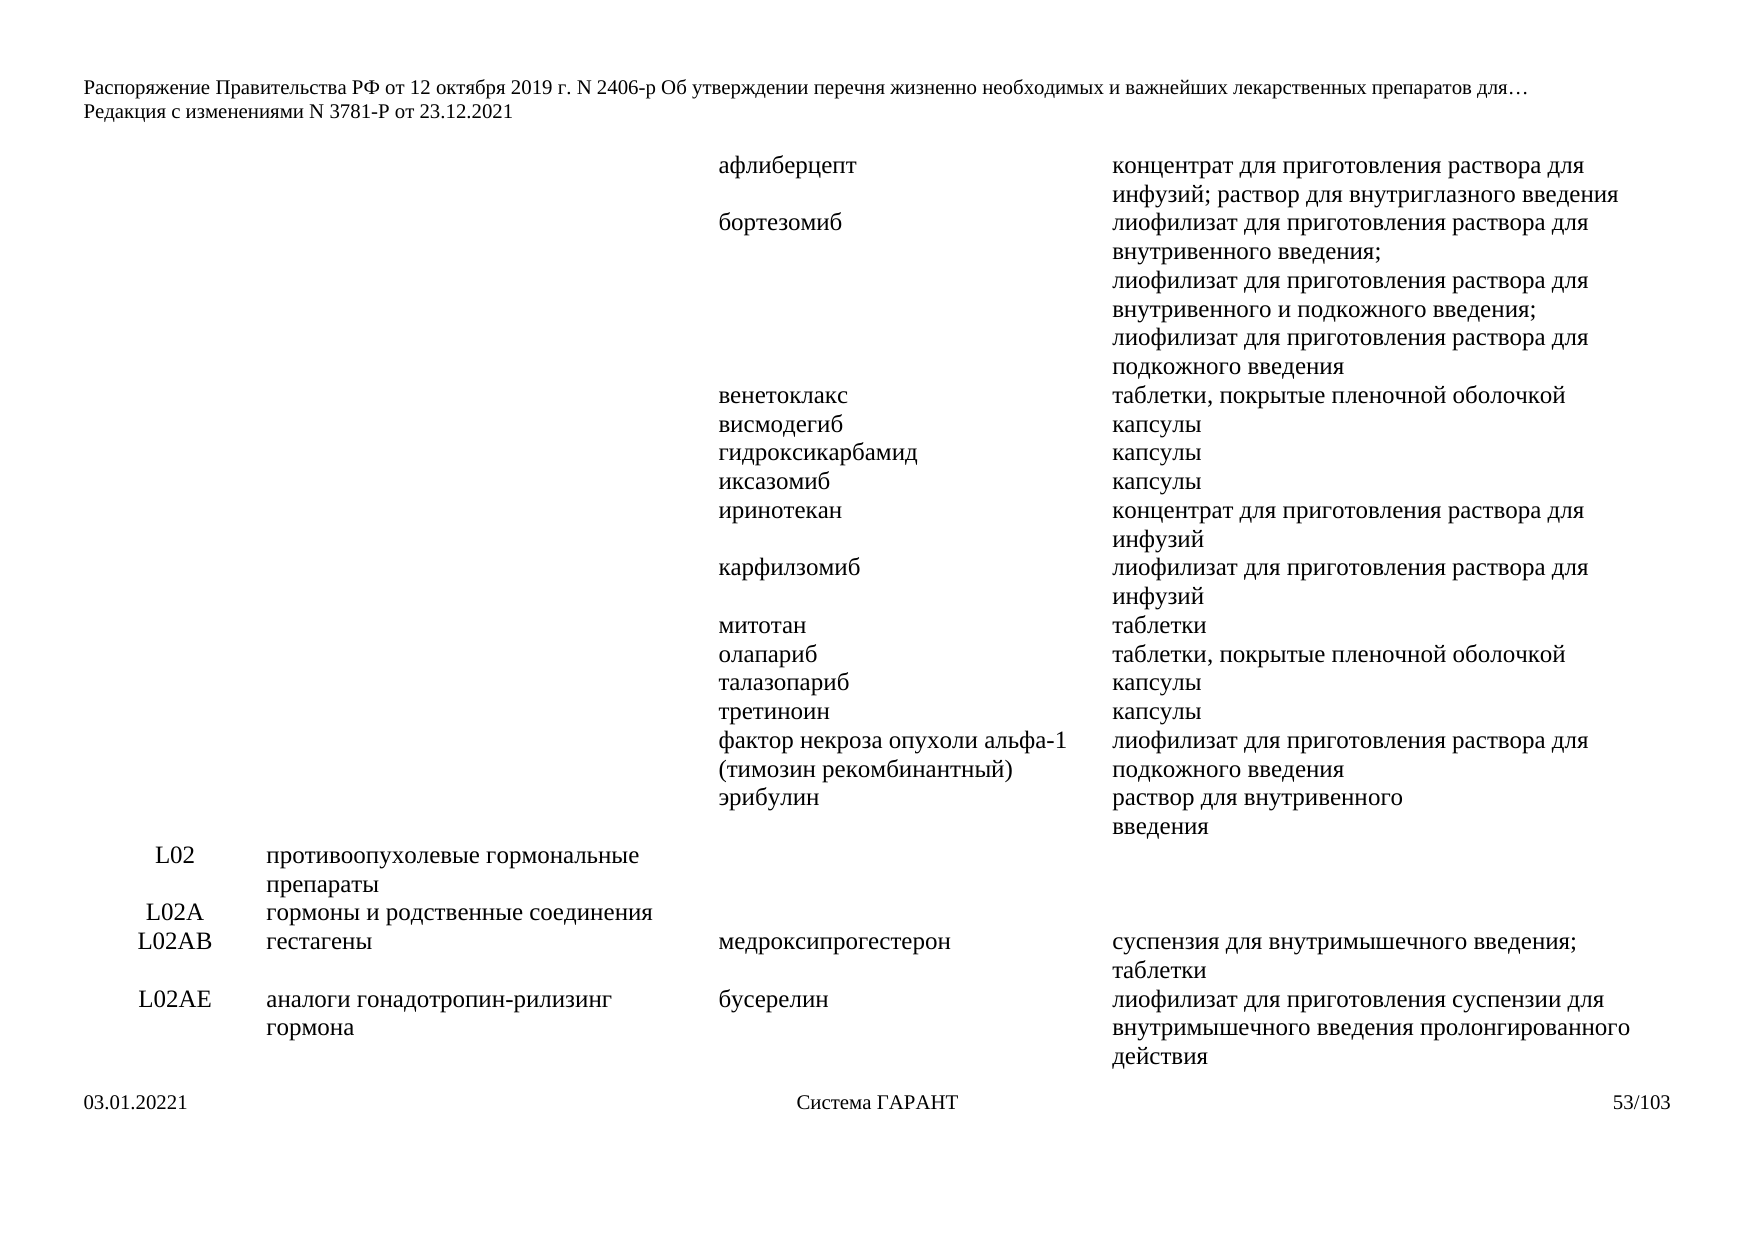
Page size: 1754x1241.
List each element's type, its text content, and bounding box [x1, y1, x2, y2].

table_cell капсулы [1101, 438, 1669, 466]
table_cell бусерелин [707, 984, 1101, 1070]
table_cell [95, 380, 255, 409]
table_cell [255, 150, 707, 207]
table_cell таблетки [1101, 610, 1669, 639]
table_cell [255, 409, 707, 437]
table_cell [255, 725, 707, 782]
table_cell [1101, 898, 1669, 926]
table_cell [95, 610, 255, 639]
table_cell L02 [95, 840, 255, 897]
table_cell капсулы [1101, 466, 1669, 495]
table_cell концентрат для приготовления раствора для инфузий [1101, 495, 1669, 552]
table_cell раствор для внутривенного [1101, 783, 1669, 811]
table_cell лиофилизат для приготовления раствора для подкожного введения [1101, 725, 1669, 782]
table_cell [255, 438, 707, 466]
table_cell суспензия для внутримышечного введения; таблетки [1101, 926, 1669, 984]
table_cell концентрат для приготовления раствора для инфузий; раствор для внутриглазного введения [1101, 150, 1669, 207]
table_cell [95, 639, 255, 667]
table_cell капсулы [1101, 696, 1669, 725]
table_cell иринотекан [707, 495, 1101, 552]
table_cell бортезомиб [707, 208, 1101, 380]
table_cell [255, 696, 707, 725]
table_cell третиноин [707, 696, 1101, 725]
table_cell [95, 553, 255, 610]
table_cell лиофилизат для приготовления раствора для инфузий [1101, 553, 1669, 610]
table_cell таблетки, покрытые пленочной оболочкой [1101, 380, 1669, 409]
table_cell [95, 466, 255, 495]
table_cell [95, 725, 255, 782]
table_cell [255, 553, 707, 610]
table_cell [95, 409, 255, 437]
table_cell [707, 840, 1101, 897]
table_cell [95, 150, 255, 207]
table_cell [255, 466, 707, 495]
table_cell карфилзомиб [707, 553, 1101, 610]
table_cell гестагены [255, 926, 707, 984]
table_cell аналоги гонадотропин-рилизинг гормона [255, 984, 707, 1070]
table_cell [255, 811, 707, 840]
table_cell [95, 438, 255, 466]
table_cell L02A [95, 898, 255, 926]
table_cell лиофилизат для приготовления раствора для внутривенного введения; лиофилизат для приготовления раствора для внутривенного и подкожного введения; лиофилизат для приготовления раствора для подкожного введения [1101, 208, 1669, 380]
table_cell [255, 610, 707, 639]
table_cell противоопухолевые гормональные препараты [255, 840, 707, 897]
table_cell капсулы [1101, 409, 1669, 437]
table_cell [707, 898, 1101, 926]
table_cell олапариб [707, 639, 1101, 667]
table_cell фактор некроза опухоли альфа-1 (тимозин рекомбинантный) [707, 725, 1101, 782]
table_cell таблетки, покрытые пленочной оболочкой [1101, 639, 1669, 667]
table_cell [95, 208, 255, 380]
table_cell L02AE [95, 984, 255, 1070]
table_cell [255, 668, 707, 696]
table_cell гормоны и родственные соединения [255, 898, 707, 926]
table_cell эрибулин [707, 783, 1101, 811]
table_cell медроксипрогестерон [707, 926, 1101, 984]
table_cell [1101, 840, 1669, 897]
table_cell митотан [707, 610, 1101, 639]
table_cell висмодегиб [707, 409, 1101, 437]
table_cell лиофилизат для приготовления суспензии для внутримышечного введения пролонгированного действия [1101, 984, 1669, 1070]
table_cell [95, 783, 255, 811]
table_cell введения [1101, 811, 1669, 840]
table_cell L02AB [95, 926, 255, 984]
table_cell [255, 783, 707, 811]
table_cell [255, 380, 707, 409]
table_cell [95, 668, 255, 696]
table_cell [707, 811, 1101, 840]
table_cell [255, 495, 707, 552]
table_cell афлиберцепт [707, 150, 1101, 207]
table_cell [95, 811, 255, 840]
table_cell гидроксикарбамид [707, 438, 1101, 466]
table_cell [255, 639, 707, 667]
table_cell талазопариб [707, 668, 1101, 696]
table_cell иксазомиб [707, 466, 1101, 495]
table_cell [255, 208, 707, 380]
table_cell [95, 696, 255, 725]
table_cell капсулы [1101, 668, 1669, 696]
table_cell [95, 495, 255, 552]
table_cell венетоклакс [707, 380, 1101, 409]
